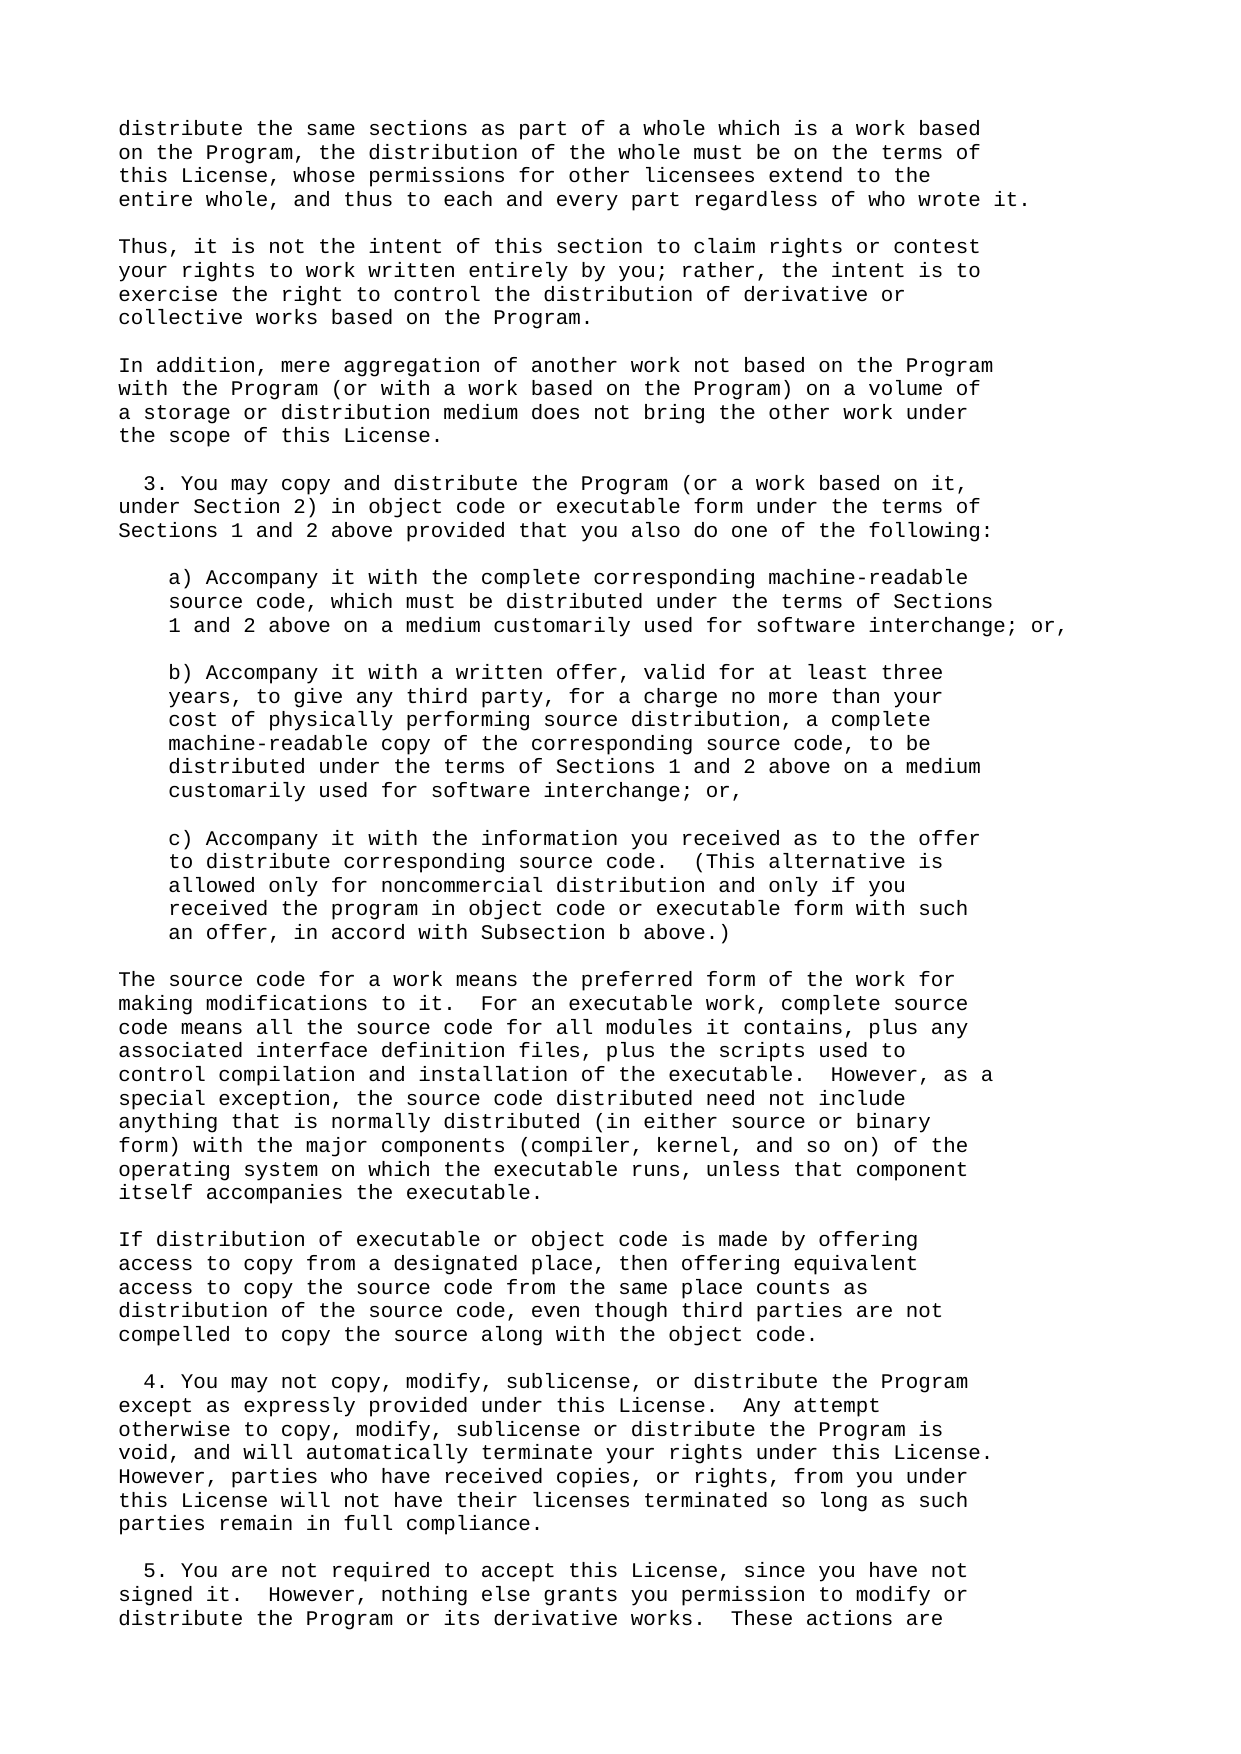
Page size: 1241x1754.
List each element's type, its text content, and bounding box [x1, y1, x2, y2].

text c) Accompany it with the information you received as to the offer [118, 827, 1122, 851]
text distribute the Program or its derivative works. These actions are [118, 1608, 1122, 1631]
text on the Program, the distribution of the whole must be on the terms of [118, 142, 1122, 165]
text with the Program (or with a work based on the Program) on a volume of [118, 378, 1122, 402]
text control compilation and installation of the executable. However, as a [118, 1064, 1122, 1088]
text access to copy the source code from the same place counts as [118, 1277, 1122, 1300]
text received the program in object code or executable form with such [118, 898, 1122, 922]
text signed it. However, nothing else grants you permission to modify or [118, 1584, 1122, 1608]
text customarily used for software interchange; or, [118, 780, 1122, 804]
text operating system on which the executable runs, unless that component [118, 1158, 1122, 1182]
text b) Accompany it with a written offer, valid for at least three [118, 662, 1122, 686]
text source code, which must be distributed under the terms of Sections [118, 591, 1122, 615]
text distribute the same sections as part of a whole which is a work based [118, 118, 1122, 142]
text compelled to copy the source along with the object code. [118, 1324, 1122, 1348]
text 5. You are not required to accept this License, since you have not [118, 1561, 1122, 1584]
text otherwise to copy, modify, sublicense or distribute the Program is [118, 1419, 1122, 1442]
text allowed only for noncommercial distribution and only if you [118, 875, 1122, 898]
text parties remain in full compliance. [118, 1513, 1122, 1537]
text entire whole, and thus to each and every part regardless of who wrote it. [118, 189, 1122, 213]
text 1 and 2 above on a medium customarily used for software interchange; or, [118, 615, 1122, 638]
text the scope of this License. [118, 426, 1122, 449]
text itself accompanies the executable. [118, 1182, 1122, 1206]
text Sections 1 and 2 above provided that you also do one of the following: [118, 520, 1122, 544]
text under Section 2) in object code or executable form under the terms of [118, 496, 1122, 520]
text If distribution of executable or object code is made by offering [118, 1229, 1122, 1253]
text this License will not have their licenses terminated so long as such [118, 1489, 1122, 1513]
text years, to give any third party, for a charge no more than your [118, 686, 1122, 709]
text a) Accompany it with the complete corresponding machine-readable [118, 567, 1122, 591]
text In addition, mere aggregation of another work not based on the Program [118, 354, 1122, 378]
text your rights to work written entirely by you; rather, the intent is to [118, 260, 1122, 284]
text except as expressly provided under this License. Any attempt [118, 1395, 1122, 1419]
text distribution of the source code, even though third parties are not [118, 1300, 1122, 1324]
text distributed under the terms of Sections 1 and 2 above on a medium [118, 757, 1122, 780]
text exercise the right to control the distribution of derivative or [118, 284, 1122, 307]
text 3. You may copy and distribute the Program (or a work based on it, [118, 473, 1122, 496]
text a storage or distribution medium does not bring the other work under [118, 402, 1122, 426]
text an offer, in accord with Subsection b above.) [118, 922, 1122, 946]
text The source code for a work means the preferred form of the work for [118, 969, 1122, 993]
text However, parties who have received copies, or rights, from you under [118, 1466, 1122, 1489]
text anything that is normally distributed (in either source or binary [118, 1111, 1122, 1135]
text collective works based on the Program. [118, 307, 1122, 331]
text access to copy from a designated place, then offering equivalent [118, 1253, 1122, 1277]
text form) with the major components (compiler, kernel, and so on) of the [118, 1135, 1122, 1158]
text machine-readable copy of the corresponding source code, to be [118, 733, 1122, 757]
text making modifications to it. For an executable work, complete source [118, 993, 1122, 1017]
text code means all the source code for all modules it contains, plus any [118, 1017, 1122, 1040]
text this License, whose permissions for other licensees extend to the [118, 165, 1122, 189]
text special exception, the source code distributed need not include [118, 1088, 1122, 1111]
text cost of physically performing source distribution, a complete [118, 709, 1122, 733]
text void, and will automatically terminate your rights under this License. [118, 1442, 1122, 1466]
text to distribute corresponding source code. (This alternative is [118, 851, 1122, 875]
text associated interface definition files, plus the scripts used to [118, 1040, 1122, 1064]
text Thus, it is not the intent of this section to claim rights or contest [118, 236, 1122, 260]
text 4. You may not copy, modify, sublicense, or distribute the Program [118, 1371, 1122, 1395]
